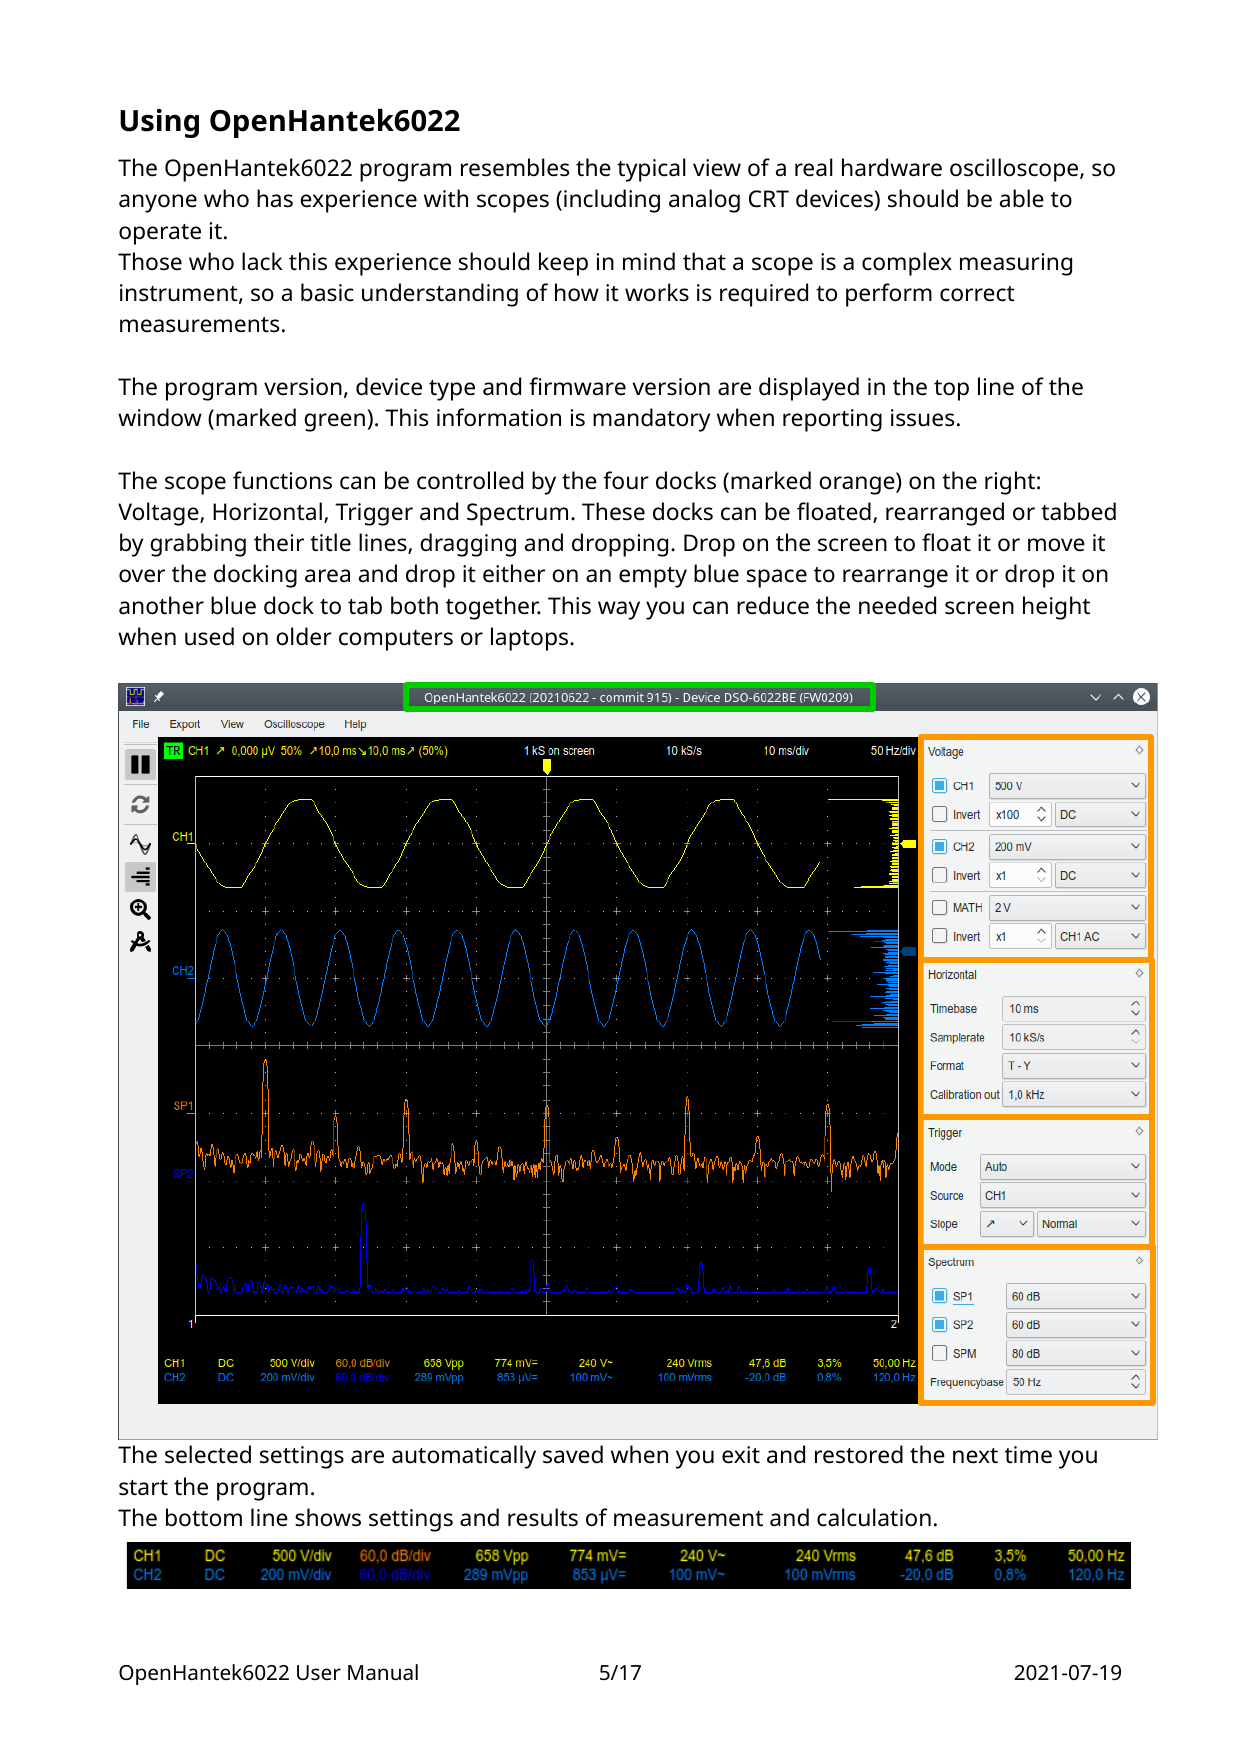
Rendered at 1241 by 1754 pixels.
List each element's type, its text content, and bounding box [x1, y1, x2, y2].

picture [409, 688, 870, 706]
text The bottom line shows settings and results of measurement and calculation. [118, 1502, 1122, 1533]
picture [118, 683, 1158, 1440]
text Those who lack this experience should keep in mind that a scope is a complex measuring instrument, so a basic understanding of how it works is required to perform correct measurements. [118, 246, 1122, 340]
text The scope functions can be controlled by the four docks (marked orange) on the right: Voltage, Horizontal, Trigger and Spectrum. These docks can be floated, rearranged or tabbed by grabbing their title lines, dragging and dropping. Drop on the screen to float it or move it over the docking area and drop it either on an empty blue space to rearrange it or drop it on another blue dock to tab both together. This way you can reduce the needed screen height when used on older computers or laptops. [118, 465, 1122, 683]
text The OpenHantek6022 program resembles the typical view of a real hardware oscilloscope, so anyone who has experience with scopes (including analog CRT devices) should be able to operate it. [118, 152, 1122, 246]
text The program version, device type and firmware version are displayed in the top line of the window (marked green). This information is mandatory when reporting issues. [118, 371, 1122, 433]
text The selected settings are automatically saved when you exit and restored the next time you start the program. [118, 1440, 1122, 1502]
picture [126, 1542, 1131, 1589]
subtitle Using OpenHantek6022 [118, 100, 1122, 140]
